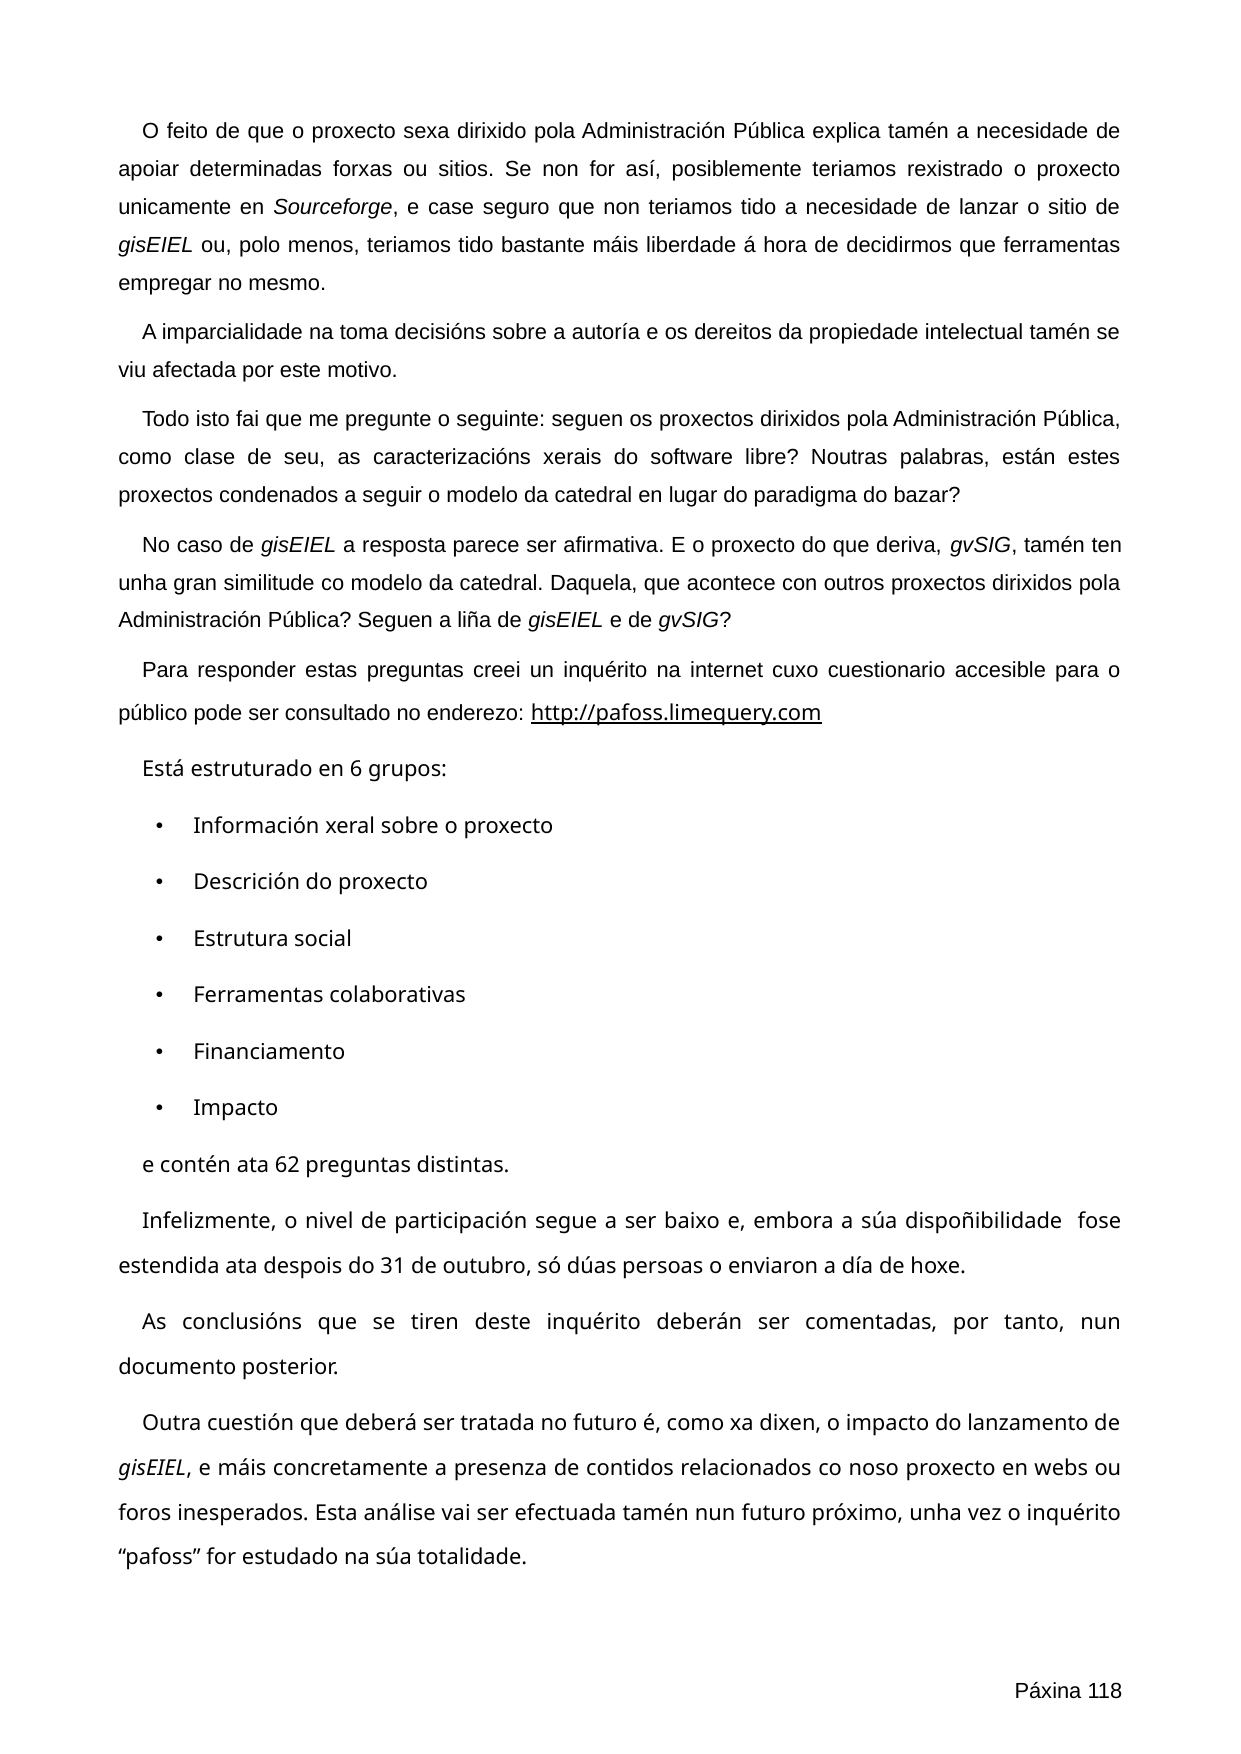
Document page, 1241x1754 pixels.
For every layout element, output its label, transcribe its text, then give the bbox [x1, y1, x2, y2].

list Ferramentas colaborativas [156, 979, 1122, 1009]
text As conclusións que se tiren deste inquérito deberán ser comentadas, por tanto, nun documento posterior. [118, 1306, 1122, 1381]
text Outra cuestión que deberá ser tratada no futuro é, como xa dixen, o impacto do lanzamento de gisEIEL, e máis concretamente a presenza de contidos relacionados co noso proxecto en webs ou foros inesperados. Esta análise vai ser efectuada tamén nun futuro próximo, unha vez o inquérito “pafoss” for estudado na súa totalidade. [118, 1407, 1122, 1571]
text Para responder estas preguntas creei un inquérito na internet cuxo cuestionario accesible para o público pode ser consultado no enderezo: http://pafoss.limequery.com [118, 657, 1122, 727]
list Descrición do proxecto [156, 866, 1122, 896]
text O feito de que o proxecto sexa dirixido pola Administración Pública explica tamén a necesidade de apoiar determinadas forxas ou sitios. Se non for así, posiblemente teriamos rexistrado o proxecto unicamente en Sourceforge, e case seguro que non teriamos tido a necesidade de lanzar o sitio de gisEIEL ou, polo menos, teriamos tido bastante máis liberdade á hora de decidirmos que ferramentas empregar no mesmo. [118, 118, 1122, 294]
list Estrutura social [156, 923, 1122, 952]
text Infelizmente, o nivel de participación segue a ser baixo e, embora a súa dispoñibilidade fose estendida ata despois do 31 de outubro, só dúas persoas o enviaron a día de hoxe. [118, 1205, 1122, 1279]
list Financiamento [156, 1036, 1122, 1065]
text No caso de gisEIEL a resposta parece ser afirmativa. E o proxecto do que deriva, gvSIG, tamén ten unha gran similitude co modelo da catedral. Daquela, que acontece con outros proxectos dirixidos pola Administración Pública? Seguen a liña de gisEIEL e de gvSIG? [118, 532, 1122, 632]
text e contén ata 62 preguntas distintas. [118, 1148, 1122, 1178]
list Información xeral sobre o proxecto [156, 810, 1122, 839]
text A imparcialidade na toma decisións sobre a autoría e os dereitos da propiedade intelectual tamén se viu afectada por este motivo. [118, 319, 1122, 382]
list Impacto [156, 1092, 1122, 1122]
text Está estruturado en 6 grupos: [118, 753, 1122, 783]
text Todo isto fai que me pregunte o seguinte: seguen os proxectos dirixidos pola Administración Pública, como clase de seu, as caracterizacións xerais do software libre? Noutras palabras, están estes proxectos condenados a seguir o modelo da catedral en lugar do paradigma do bazar? [118, 406, 1122, 507]
